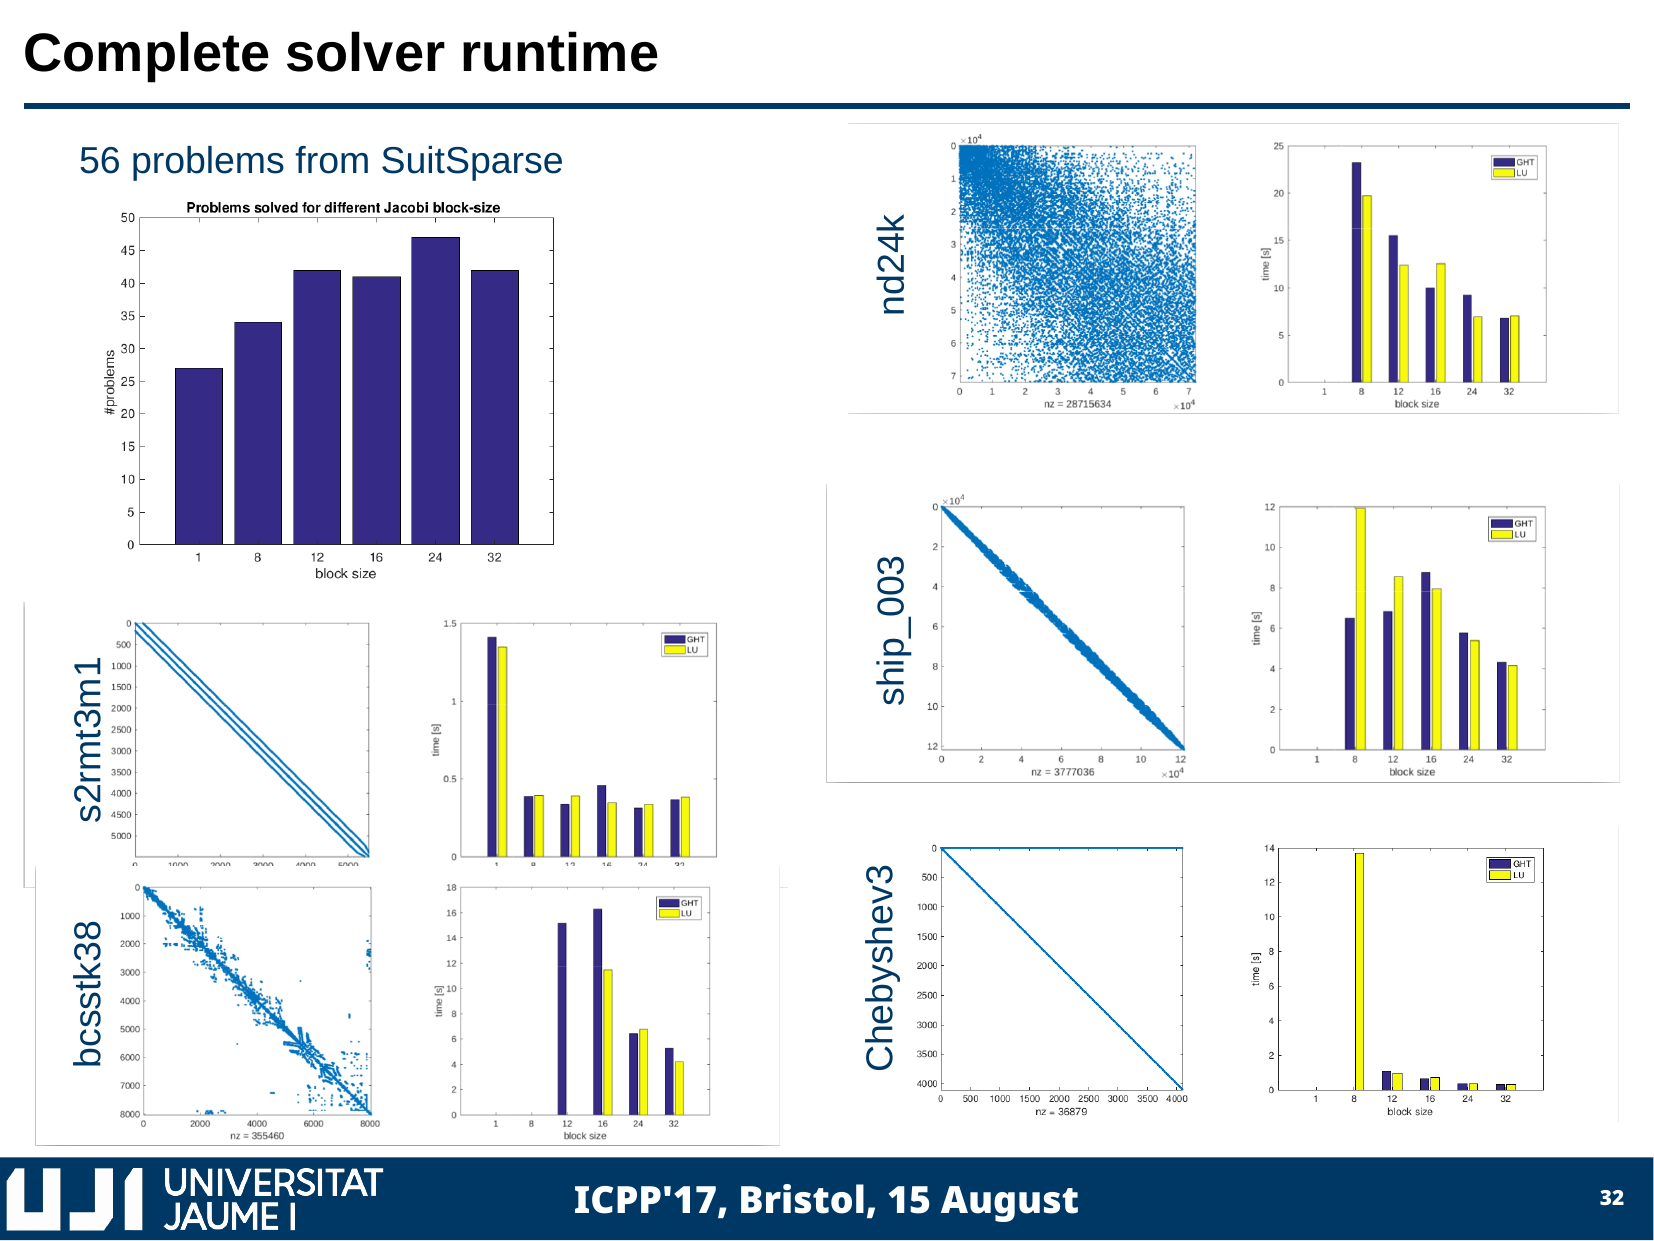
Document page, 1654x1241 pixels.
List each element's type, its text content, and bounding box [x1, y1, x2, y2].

picture [23, 602, 788, 1146]
text_box ship_003 [862, 531, 922, 722]
text_box Chebyshev3 [850, 838, 910, 1088]
picture [826, 827, 1619, 1123]
text_box bcsstk38 [59, 897, 119, 1084]
picture [848, 123, 1619, 414]
text_box s2rmt3m1 [59, 633, 119, 839]
text_box nd24k [862, 193, 922, 331]
title Complete solver runtime [23, 0, 1630, 107]
text_box 56 problems from SuitSparse [64, 132, 579, 189]
picture [0, 1158, 390, 1241]
picture [826, 484, 1620, 783]
picture [70, 188, 603, 586]
